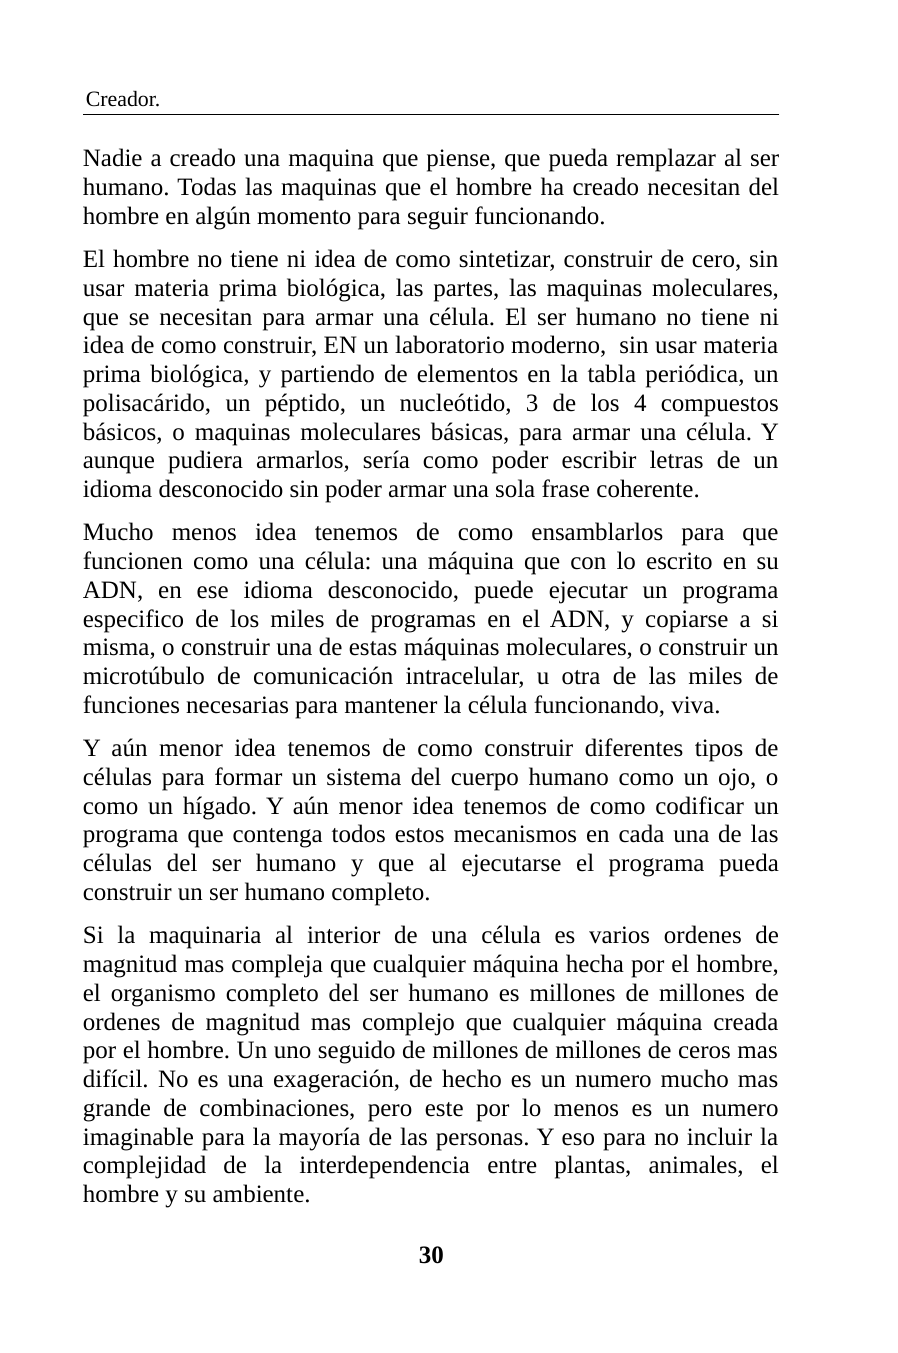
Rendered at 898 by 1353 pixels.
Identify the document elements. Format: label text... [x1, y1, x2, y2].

text Nadie a creado una maquina que piense, que pueda remplazar al ser humano. Todas las maquinas que el hombre ha creado necesitan del hombre en algún momento para seguir funcionando. [83, 143, 779, 229]
text El hombre no tiene ni idea de como sintetizar, construir de cero, sin usar materia prima biológica, las partes, las maquinas moleculares, que se necesitan para armar una célula. El ser humano no tiene ni idea de como construir, EN un laboratorio moderno, sin usar materia prima biológica, y partiendo de elementos en la tabla periódica, un polisacárido, un péptido, un nucleótido, 3 de los 4 compuestos básicos, o maquinas moleculares básicas, para armar una célula. Y aunque pudiera armarlos, sería como poder escribir letras de un idioma desconocido sin poder armar una sola frase coherente. [83, 244, 779, 503]
text Si la maquinaria al interior de una célula es varios ordenes de magnitud mas compleja que cualquier máquina hecha por el hombre, el organismo completo del ser humano es millones de millones de ordenes de magnitud mas complejo que cualquier máquina creada por el hombre. Un uno seguido de millones de millones de ceros mas difícil. No es una exageración, de hecho es un numero mucho mas grande de combinaciones, pero este por lo menos es un numero imaginable para la mayoría de las personas. Y eso para no incluir la complejidad de la interdependencia entre plantas, animales, el hombre y su ambiente. [83, 920, 779, 1208]
text Mucho menos idea tenemos de como ensamblarlos para que funcionen como una célula: una máquina que con lo escrito en su ADN, en ese idioma desconocido, puede ejecutar un programa especifico de los miles de programas en el ADN, y copiarse a si misma, o construir una de estas máquinas moleculares, o construir un microtúbulo de comunicación intracelular, u otra de las miles de funciones necesarias para mantener la célula funcionando, viva. [83, 517, 779, 719]
text Y aún menor idea tenemos de como construir diferentes tipos de células para formar un sistema del cuerpo humano como un ojo, o como un hígado. Y aún menor idea tenemos de como codificar un programa que contenga todos estos mecanismos en cada una de las células del ser humano y que al ejecutarse el programa pueda construir un ser humano completo. [83, 733, 779, 906]
